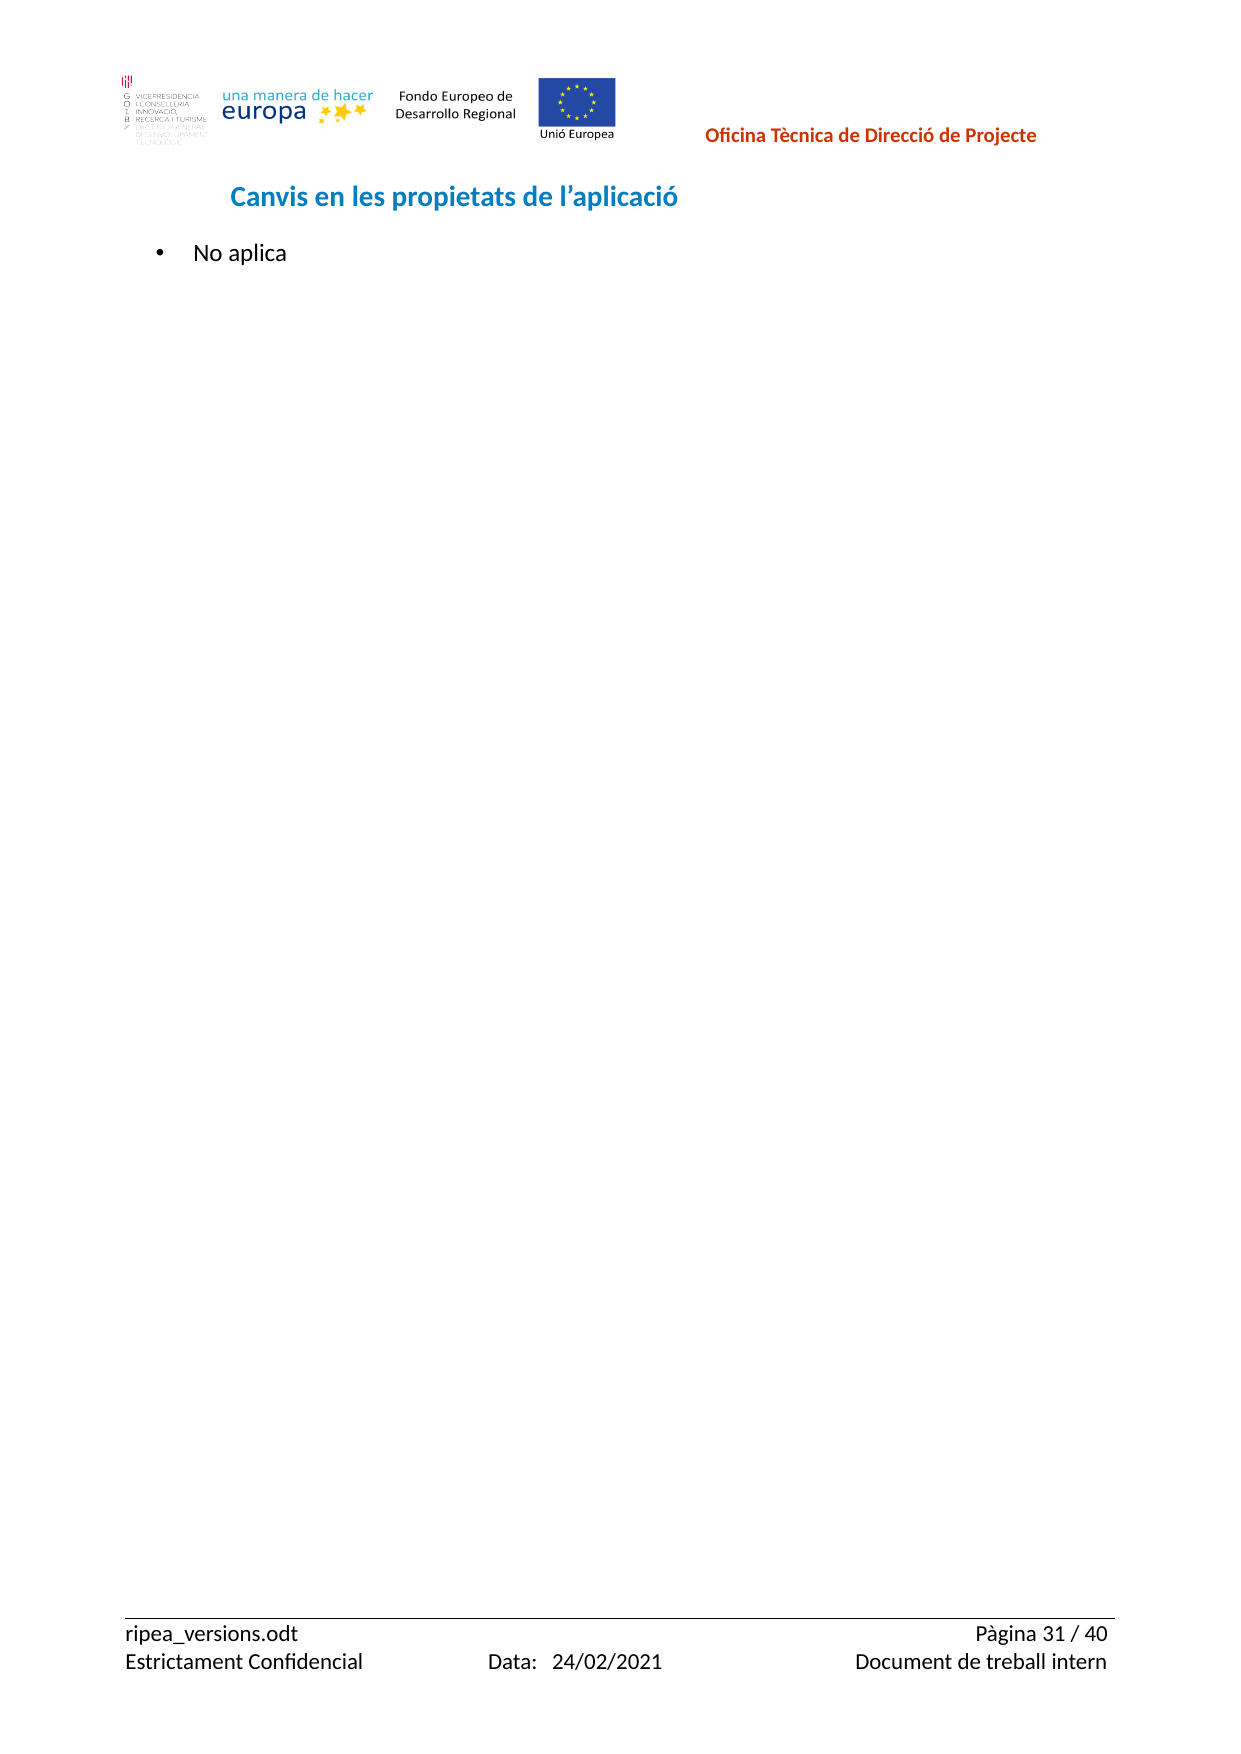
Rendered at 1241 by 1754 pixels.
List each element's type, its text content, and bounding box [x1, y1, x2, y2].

subtitle Canvis en les propietats de l’aplicació [153, 178, 1122, 213]
picture [219, 73, 621, 147]
list No aplica [156, 237, 1122, 267]
picture [118, 73, 213, 147]
